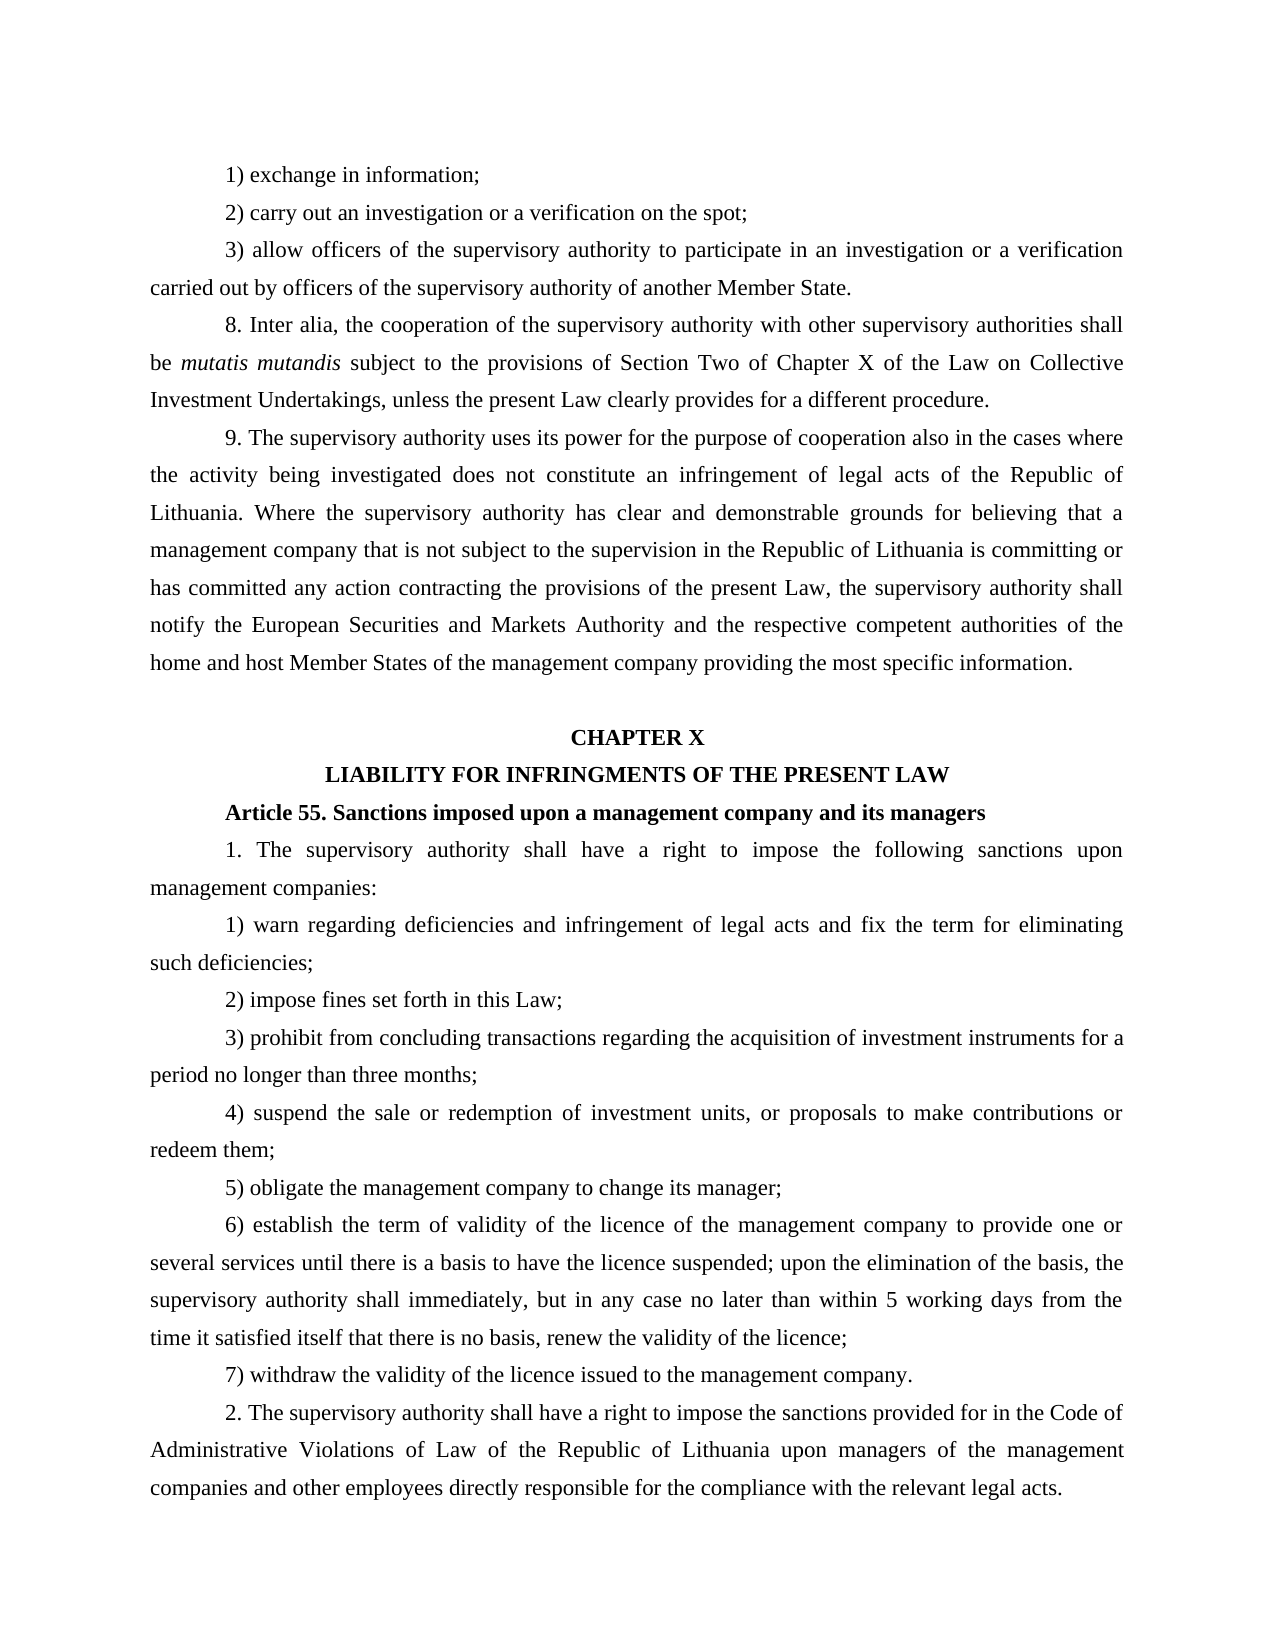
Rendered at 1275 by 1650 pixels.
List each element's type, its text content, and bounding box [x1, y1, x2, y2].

text 9. The supervisory authority uses its power for the purpose of cooperation also in the cases where the activity being investigated does not constitute an infringement of legal acts of the Republic of Lithuania. Where the supervisory authority has clear and demonstrable grounds for believing that a management company that is not subject to the supervision in the Republic of Lithuania is committing or has committed any action contracting the provisions of the present Law, the supervisory authority shall notify the European Securities and Markets Authority and the respective competent authorities of the home and host Member States of the management company providing the most specific information. [150, 412, 1125, 675]
text 1. The supervisory authority shall have a right to impose the following sanctions upon management companies: [150, 825, 1125, 900]
text 2. The supervisory authority shall have a right to impose the sanctions provided for in the Code of Administrative Violations of Law of the Republic of Lithuania upon managers of the management companies and other employees directly responsible for the compliance with the relevant legal acts. [150, 1387, 1125, 1500]
text CHAPTER X [150, 712, 1125, 750]
text 6) establish the term of validity of the licence of the management company to provide one or several services until there is a basis to have the licence suspended; upon the elimination of the basis, the supervisory authority shall immediately, but in any case no later than within 5 working days from the time it satisfied itself that there is no basis, renew the validity of the licence; [150, 1200, 1125, 1350]
text Article 55. Sanctions imposed upon a management company and its managers [150, 787, 1125, 825]
text 2) impose fines set forth in this Law; [150, 975, 1125, 1012]
text 1) exchange in information; [150, 150, 1125, 187]
text 2) carry out an investigation or a verification on the spot; [150, 187, 1125, 225]
text 4) suspend the sale or redemption of investment units, or proposals to make contributions or redeem them; [150, 1087, 1125, 1162]
text 3) prohibit from concluding transactions regarding the acquisition of investment instruments for a period no longer than three months; [150, 1012, 1125, 1087]
text 5) obligate the management company to change its manager; [150, 1162, 1125, 1200]
text 3) allow officers of the supervisory authority to participate in an investigation or a verification carried out by officers of the supervisory authority of another Member State. [150, 225, 1125, 300]
text 8. Inter alia, the cooperation of the supervisory authority with other supervisory authorities shall be mutatis mutandis subject to the provisions of Section Two of Chapter X of the Law on Collective Investment Undertakings, unless the present Law clearly provides for a different procedure. [150, 300, 1125, 412]
text LIABILITY FOR INFRINGMENTS OF THE PRESENT LAW [150, 750, 1125, 787]
text 7) withdraw the validity of the licence issued to the management company. [150, 1350, 1125, 1387]
text 1) warn regarding deficiencies and infringement of legal acts and fix the term for eliminating such deficiencies; [150, 900, 1125, 975]
